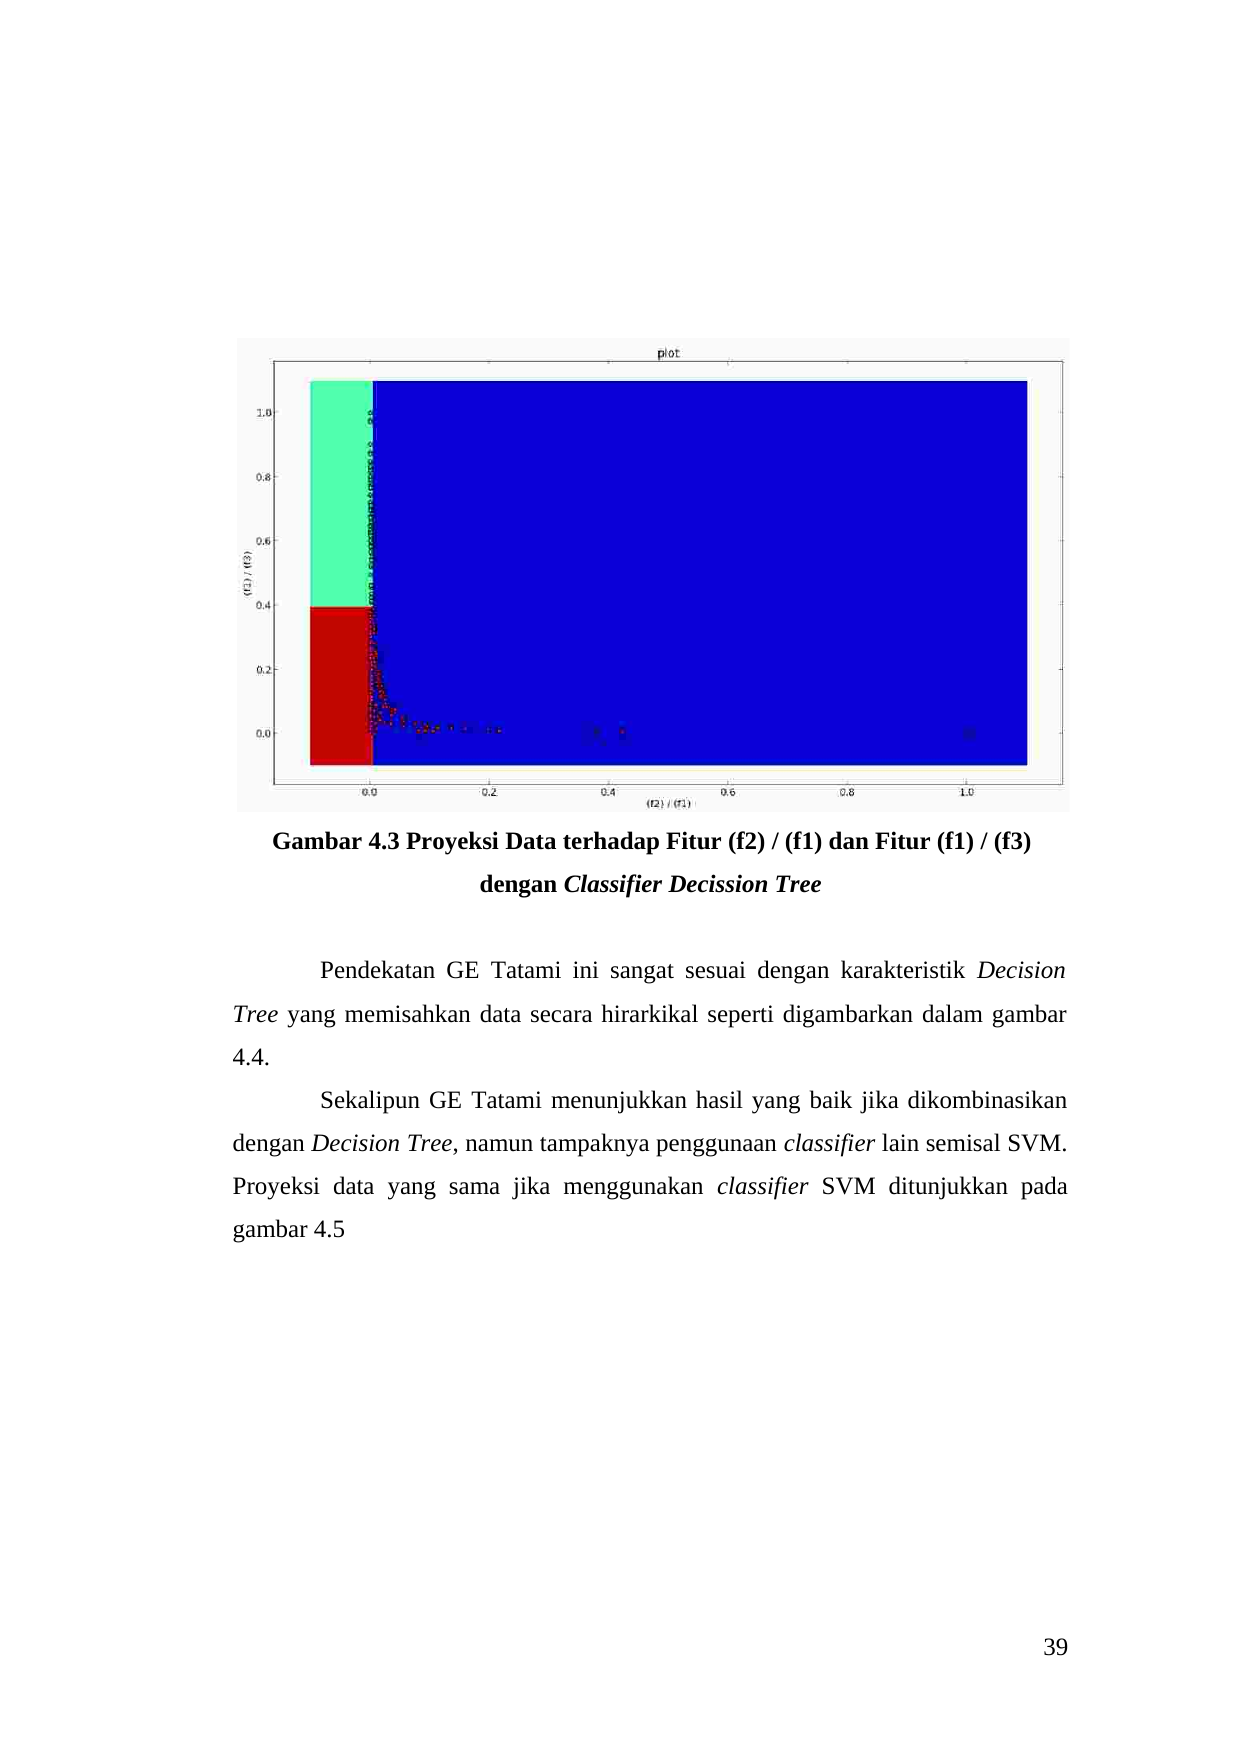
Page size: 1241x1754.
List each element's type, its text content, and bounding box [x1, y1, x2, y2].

text Pendekatan GE Tatami ini sangat sesuai dengan karakteristik Decision Tree yang memisahkan data secara hirarkikal seperti digambarkan dalam gambar 4.4. [232, 956, 1068, 1071]
text Gambar 4.3 Proyeksi Data terhadap Fitur (f2) / (f1) dan Fitur (f1) / (f3) dengan Classifier Decission Tree [236, 812, 1068, 898]
text Sekalipun GE Tatami menunjukkan hasil yang baik jika dikombinasikan dengan Decision Tree, namun tampaknya penggunaan classifier lain semisal SVM. Proyeksi data yang sama jika menggunakan classifier SVM ditunjukkan pada gambar 4.5 [232, 1085, 1068, 1243]
picture [237, 338, 1070, 812]
